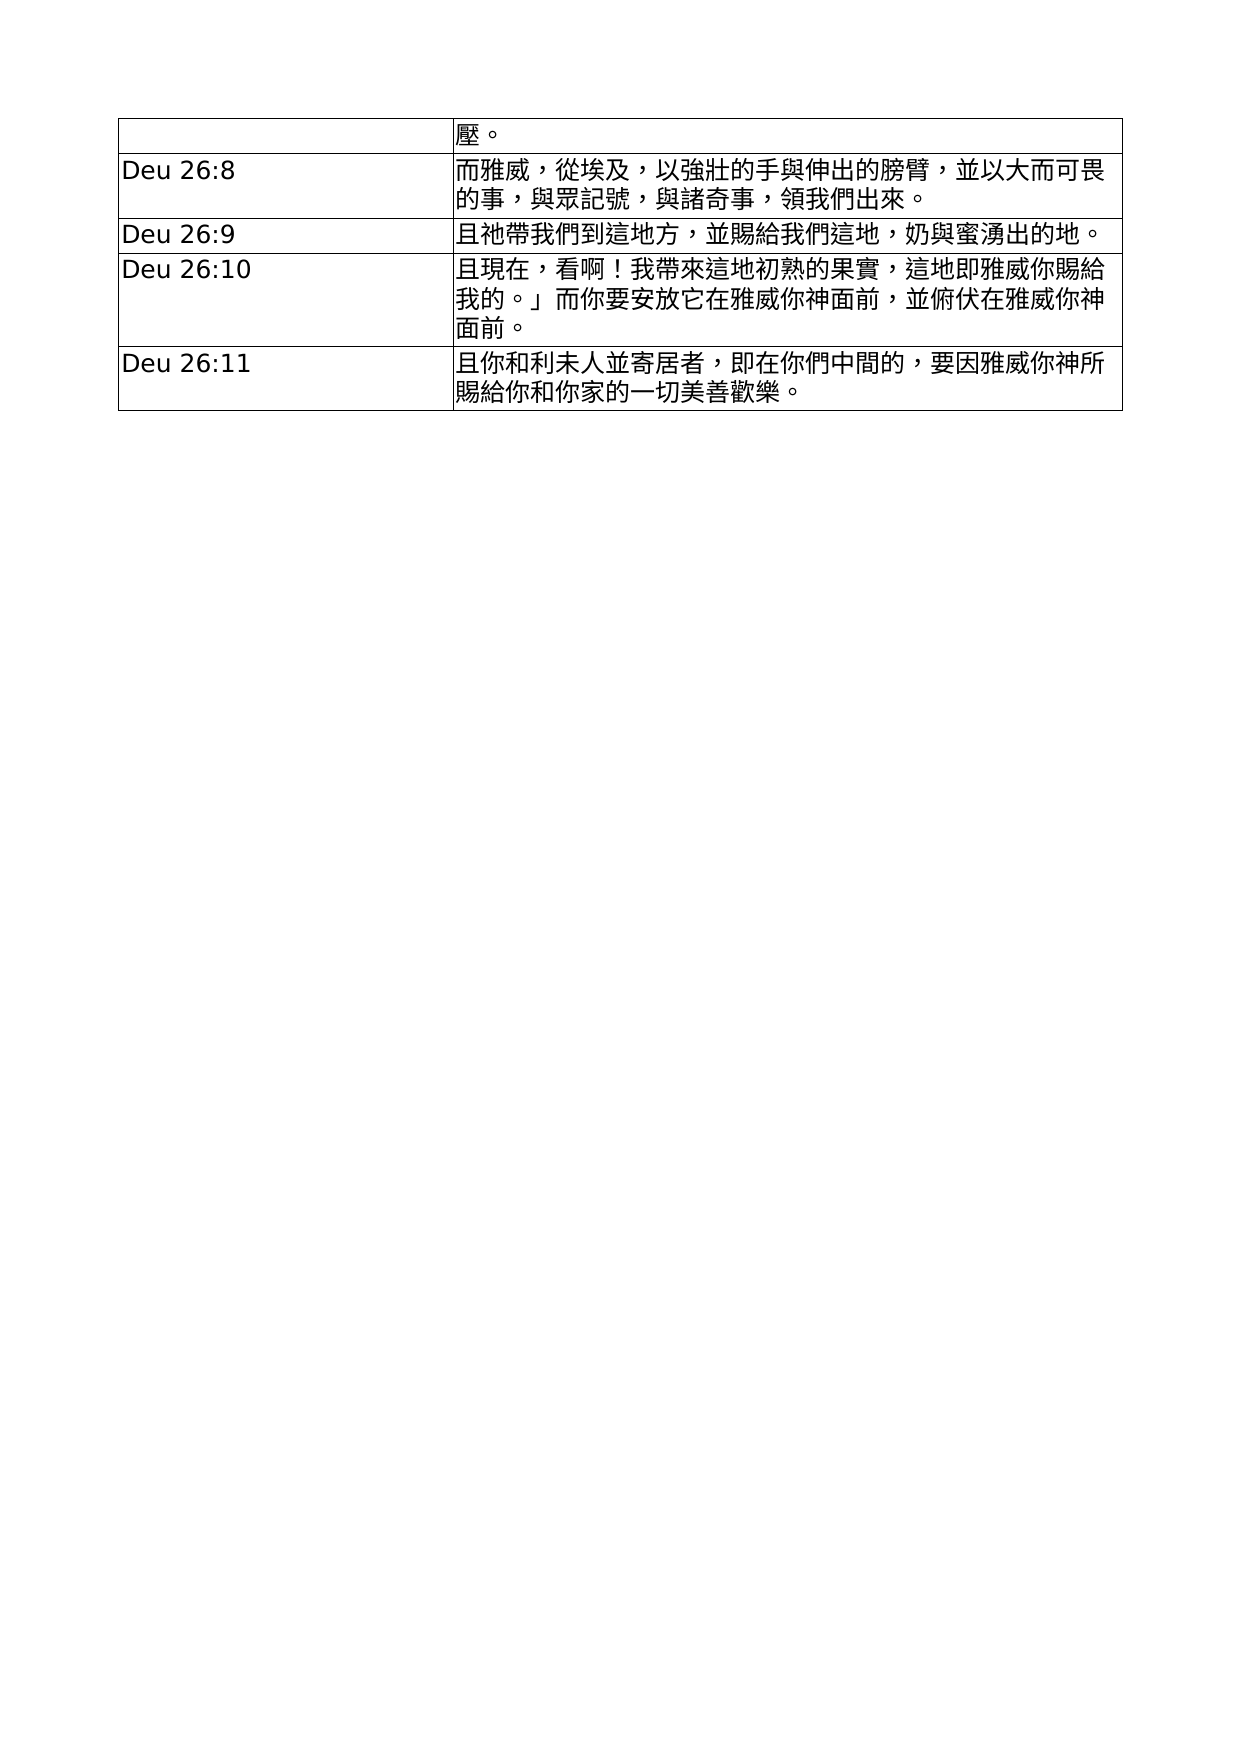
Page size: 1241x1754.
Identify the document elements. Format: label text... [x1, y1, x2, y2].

table_cell Deu 26:8 [119, 154, 453, 217]
table_cell 而雅威，從埃及，以強壯的手與伸出的膀臂，並以大而可畏的事，與眾記號，與諸奇事，領我們出來。 [454, 154, 1122, 217]
table_cell Deu 26:9 [119, 219, 453, 253]
table_cell 且現在，看啊！我帶來這地初熟的果實，這地即雅威你賜給我的。」而你要安放它在雅威你神面前，並俯伏在雅威你神面前。 [454, 254, 1122, 346]
table_cell 壓。 [454, 119, 1122, 153]
table_cell Deu 26:10 [119, 254, 453, 346]
table_cell Deu 26:11 [119, 347, 453, 410]
table_cell [119, 119, 453, 153]
table_cell 且你和利未人並寄居者，即在你們中間的，要因雅威你神所賜給你和你家的一切美善歡樂。 [454, 347, 1122, 410]
table_cell 且祂帶我們到這地方，並賜給我們這地，奶與蜜湧出的地。 [454, 219, 1122, 253]
